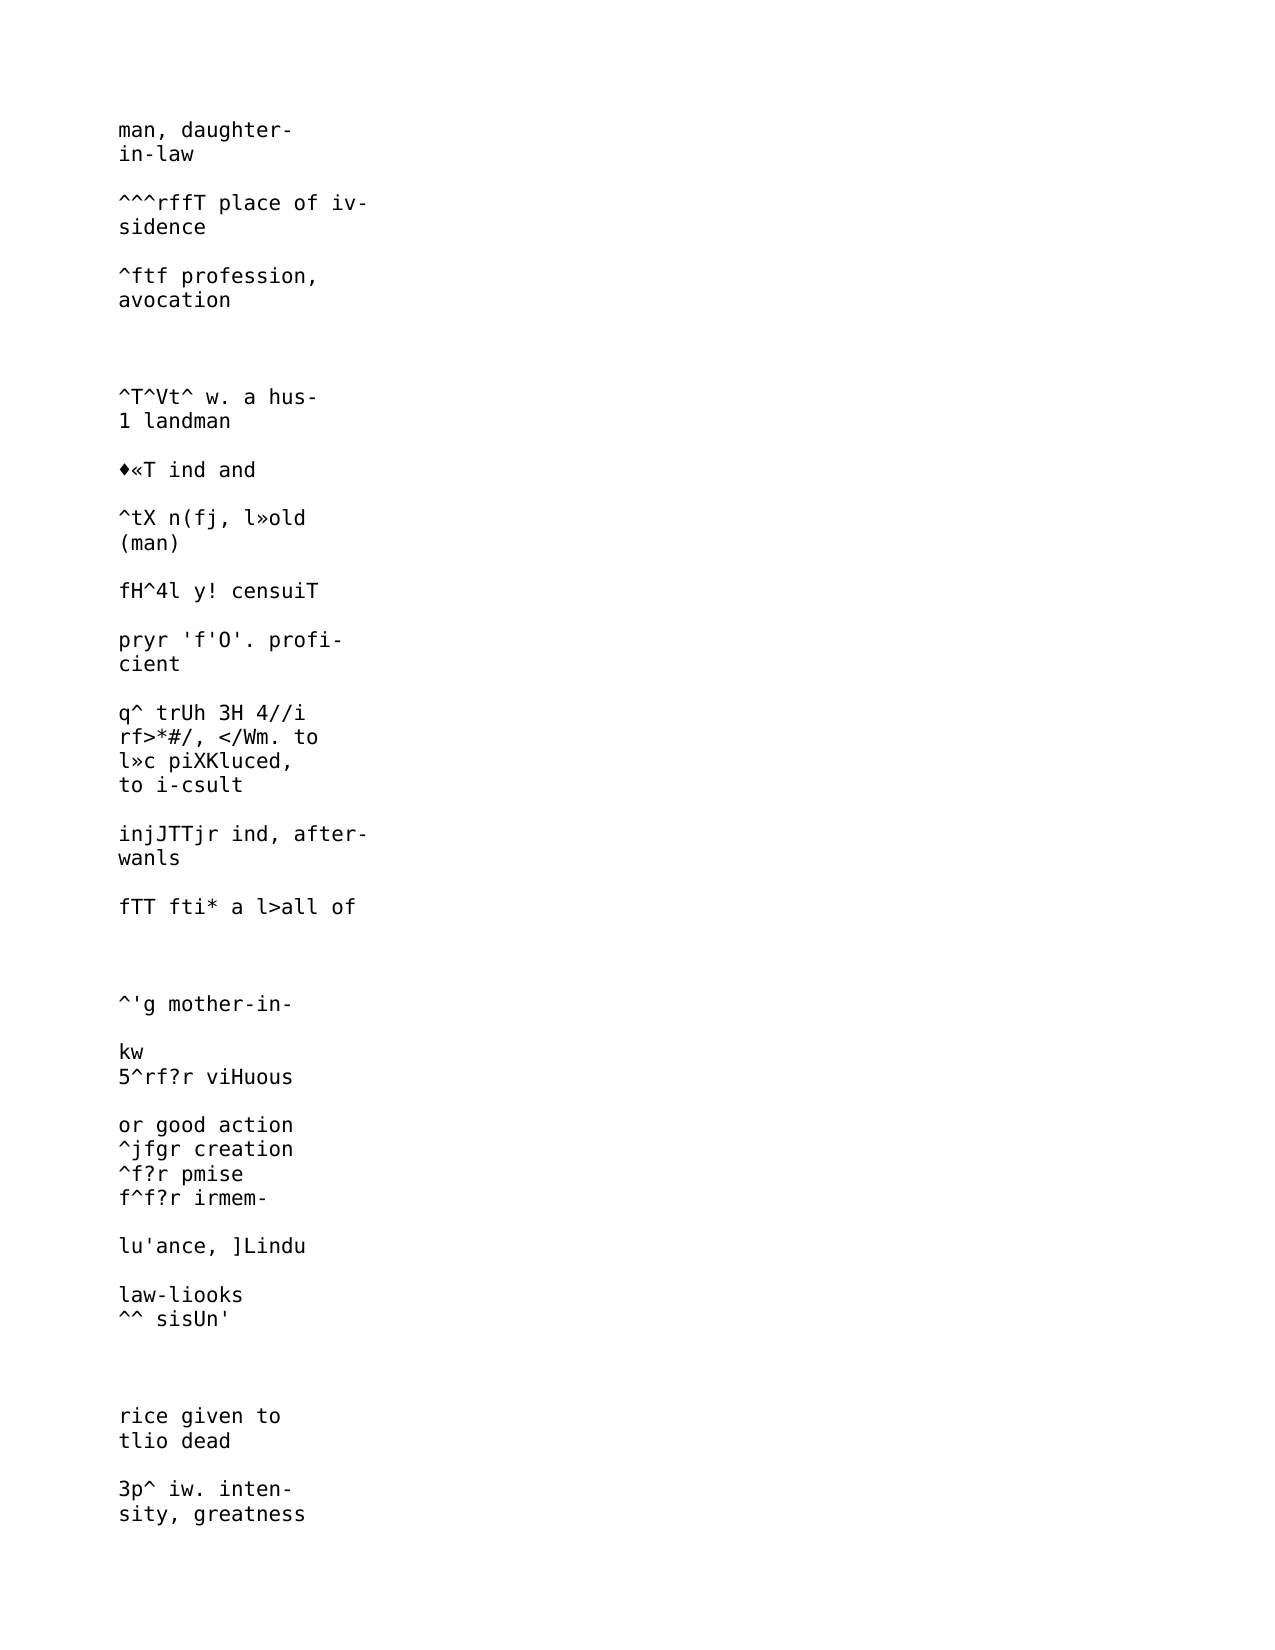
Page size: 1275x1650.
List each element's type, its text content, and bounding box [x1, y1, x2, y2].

text sity, greatness [118, 1502, 1157, 1526]
text ^'g mother-in- [118, 992, 1157, 1016]
text 1 landman [118, 409, 1157, 434]
text (man) [118, 531, 1157, 555]
text f^f?r irmem- [118, 1186, 1157, 1210]
text or good action [118, 1113, 1157, 1137]
text kw [118, 1040, 1157, 1065]
text ^^ sisUn' [118, 1307, 1157, 1332]
text q^ trUh 3H 4//i [118, 701, 1157, 725]
text man, daughter- [118, 118, 1157, 142]
text l»c piXKluced, [118, 749, 1157, 773]
text ♦«T ind and [118, 458, 1157, 482]
text ^f?r pmise [118, 1162, 1157, 1186]
text 5^rf?r viHuous [118, 1065, 1157, 1089]
text ^T^Vt^ w. a hus- [118, 385, 1157, 409]
text ^jfgr creation [118, 1137, 1157, 1162]
text fH^4l y! censuiT [118, 579, 1157, 603]
text rice given to [118, 1404, 1157, 1429]
text lu'ance, ]Lindu [118, 1234, 1157, 1259]
text cient [118, 652, 1157, 676]
text rf>*#/, </Wm. to [118, 725, 1157, 749]
text avocation [118, 288, 1157, 312]
text ^ftf profession, [118, 264, 1157, 288]
text wanls [118, 846, 1157, 871]
text sidence [118, 215, 1157, 239]
text tlio dead [118, 1429, 1157, 1453]
text ^tX n(fj, l»old [118, 506, 1157, 531]
text to i-csult [118, 773, 1157, 798]
text fTT fti* a l>all of [118, 895, 1157, 919]
text ^^^rffT place of iv- [118, 191, 1157, 215]
text 3p^ iw. inten- [118, 1477, 1157, 1502]
text pryr 'f'O'. profi- [118, 628, 1157, 652]
text injJTTjr ind, after- [118, 822, 1157, 846]
text law-liooks [118, 1283, 1157, 1307]
text in-law [118, 142, 1157, 167]
